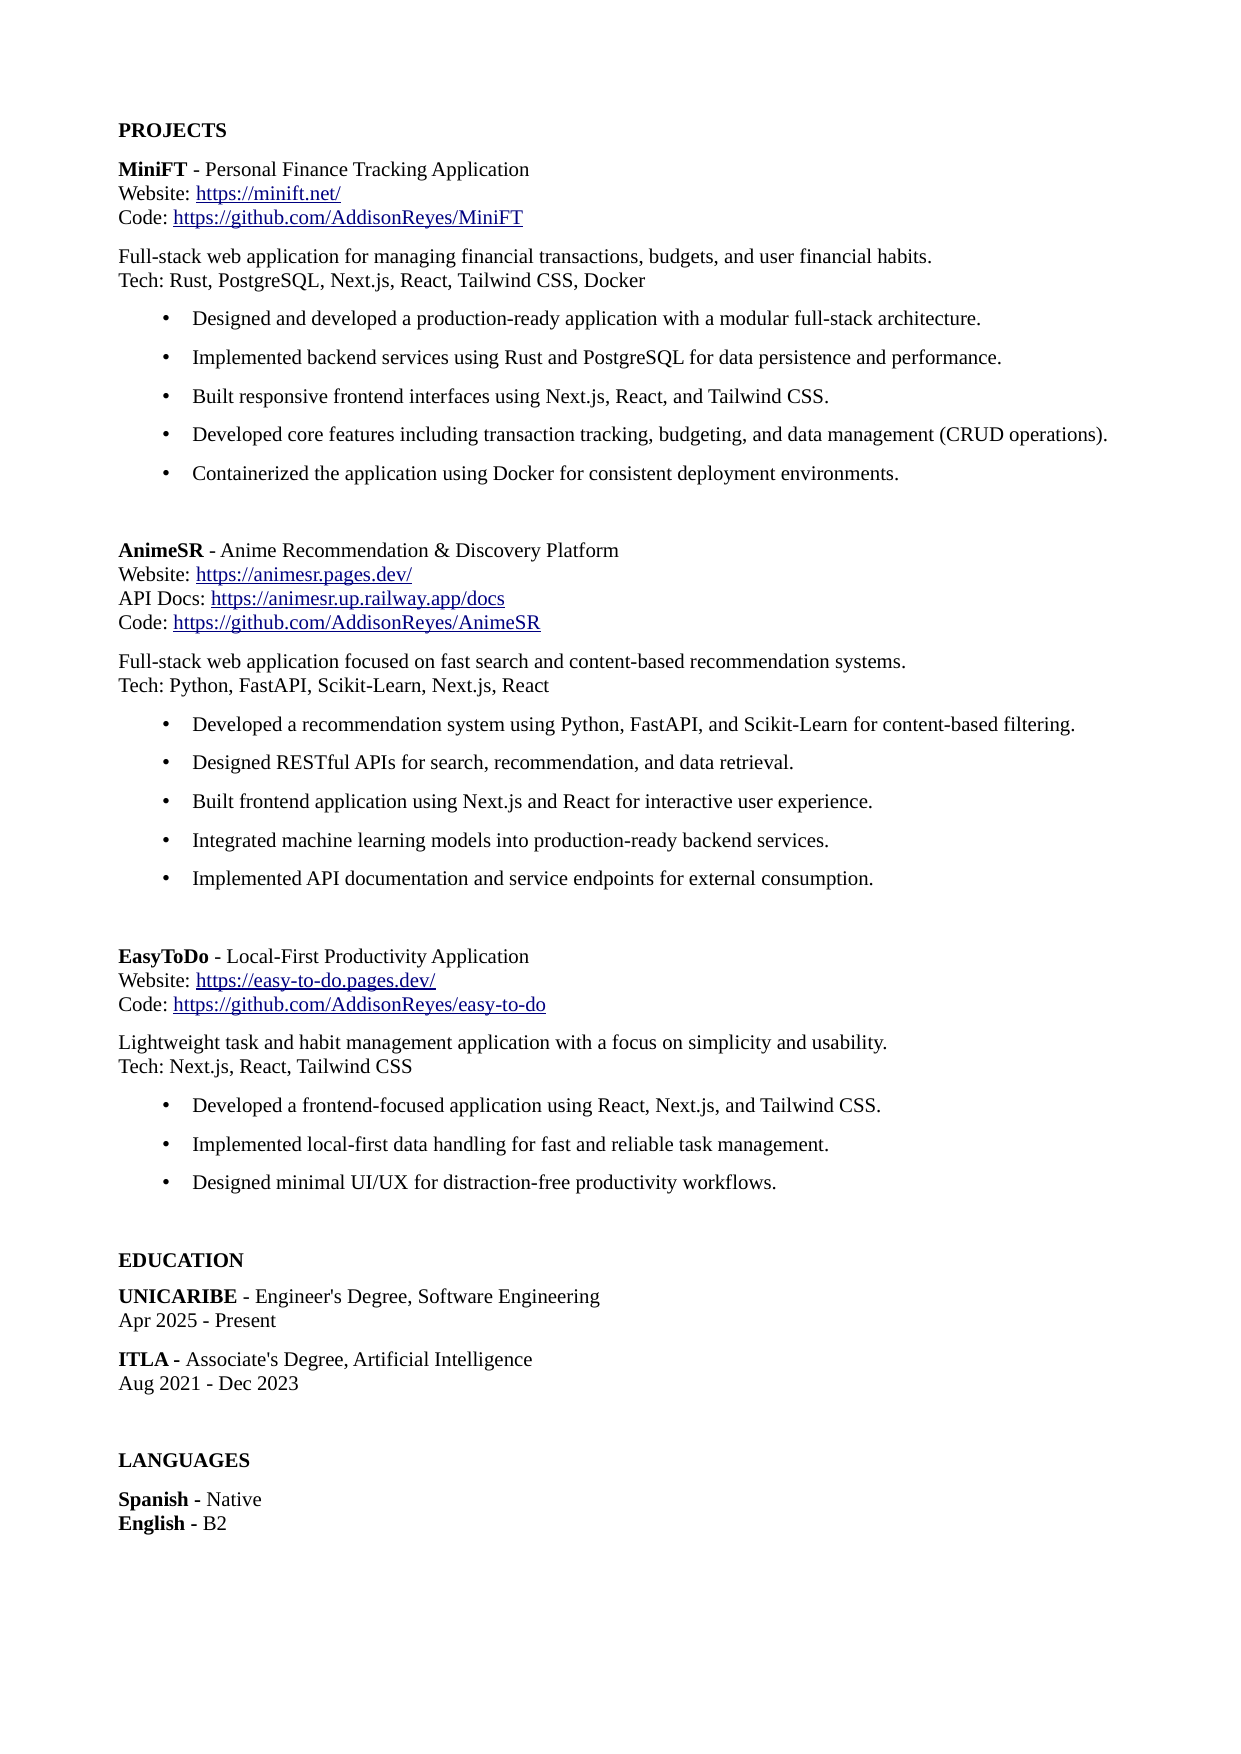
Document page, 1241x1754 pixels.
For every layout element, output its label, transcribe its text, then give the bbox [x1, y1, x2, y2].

text LANGUAGES [118, 1448, 1122, 1472]
list Implemented API documentation and service endpoints for external consumption. [162, 866, 1122, 890]
list Developed a recommendation system using Python, FastAPI, and Scikit-Learn for content-based filtering. [162, 712, 1122, 736]
list Containerized the application using Docker for consistent deployment environments. [162, 461, 1122, 485]
text Lightweight task and habit management application with a focus on simplicity and usability. Tech: Next.js, React, Tailwind CSS [118, 1030, 1122, 1078]
text EasyToDo - Local-First Productivity Application Website: https://easy-to-do.pages.dev/ Code: https://github.com/AddisonReyes/easy-to-do [118, 943, 1122, 1016]
list Developed core features including transaction tracking, budgeting, and data management (CRUD operations). [162, 422, 1122, 446]
text Spanish - Native English - B2 [118, 1487, 1122, 1535]
list Built responsive frontend interfaces using Next.js, React, and Tailwind CSS. [162, 383, 1122, 408]
text PROJECTS [118, 118, 1122, 142]
text UNICARIBE - Engineer's Degree, Software Engineering Apr 2025 - Present [118, 1284, 1122, 1332]
text MiniFT - Personal Finance Tracking Application Website: https://minift.net/ Code: https://github.com/AddisonReyes/MiniFT [118, 157, 1122, 229]
text Full-stack web application focused on fast search and content-based recommendation systems. Tech: Python, FastAPI, Scikit-Learn, Next.js, React [118, 649, 1122, 697]
list Implemented local-first data handling for fast and reliable task management. [162, 1132, 1122, 1156]
list Developed a frontend-focused application using React, Next.js, and Tailwind CSS. [162, 1093, 1122, 1117]
list Built frontend application using Next.js and React for interactive user experience. [162, 789, 1122, 813]
text AnimeSR - Anime Recommendation & Discovery Platform Website: https://animesr.pages.dev/ API Docs: https://animesr.up.railway.app/docs Code: https://github.com/AddisonReyes/AnimeSR [118, 538, 1122, 634]
text ITLA - Associate's Degree, Artificial Intelligence Aug 2021 - Dec 2023 [118, 1347, 1122, 1395]
list Implemented backend services using Rust and PostgreSQL for data persistence and performance. [162, 345, 1122, 369]
subtitle EDUCATION [118, 1223, 1122, 1272]
list Designed RESTful APIs for search, recommendation, and data retrieval. [162, 750, 1122, 774]
text Full-stack web application for managing financial transactions, budgets, and user financial habits. Tech: Rust, PostgreSQL, Next.js, React, Tailwind CSS, Docker [118, 243, 1122, 292]
list Integrated machine learning models into production-ready backend services. [162, 828, 1122, 852]
list Designed minimal UI/UX for distraction-free productivity workflows. [162, 1170, 1122, 1194]
list Designed and developed a production-ready application with a modular full-stack architecture. [162, 306, 1122, 330]
